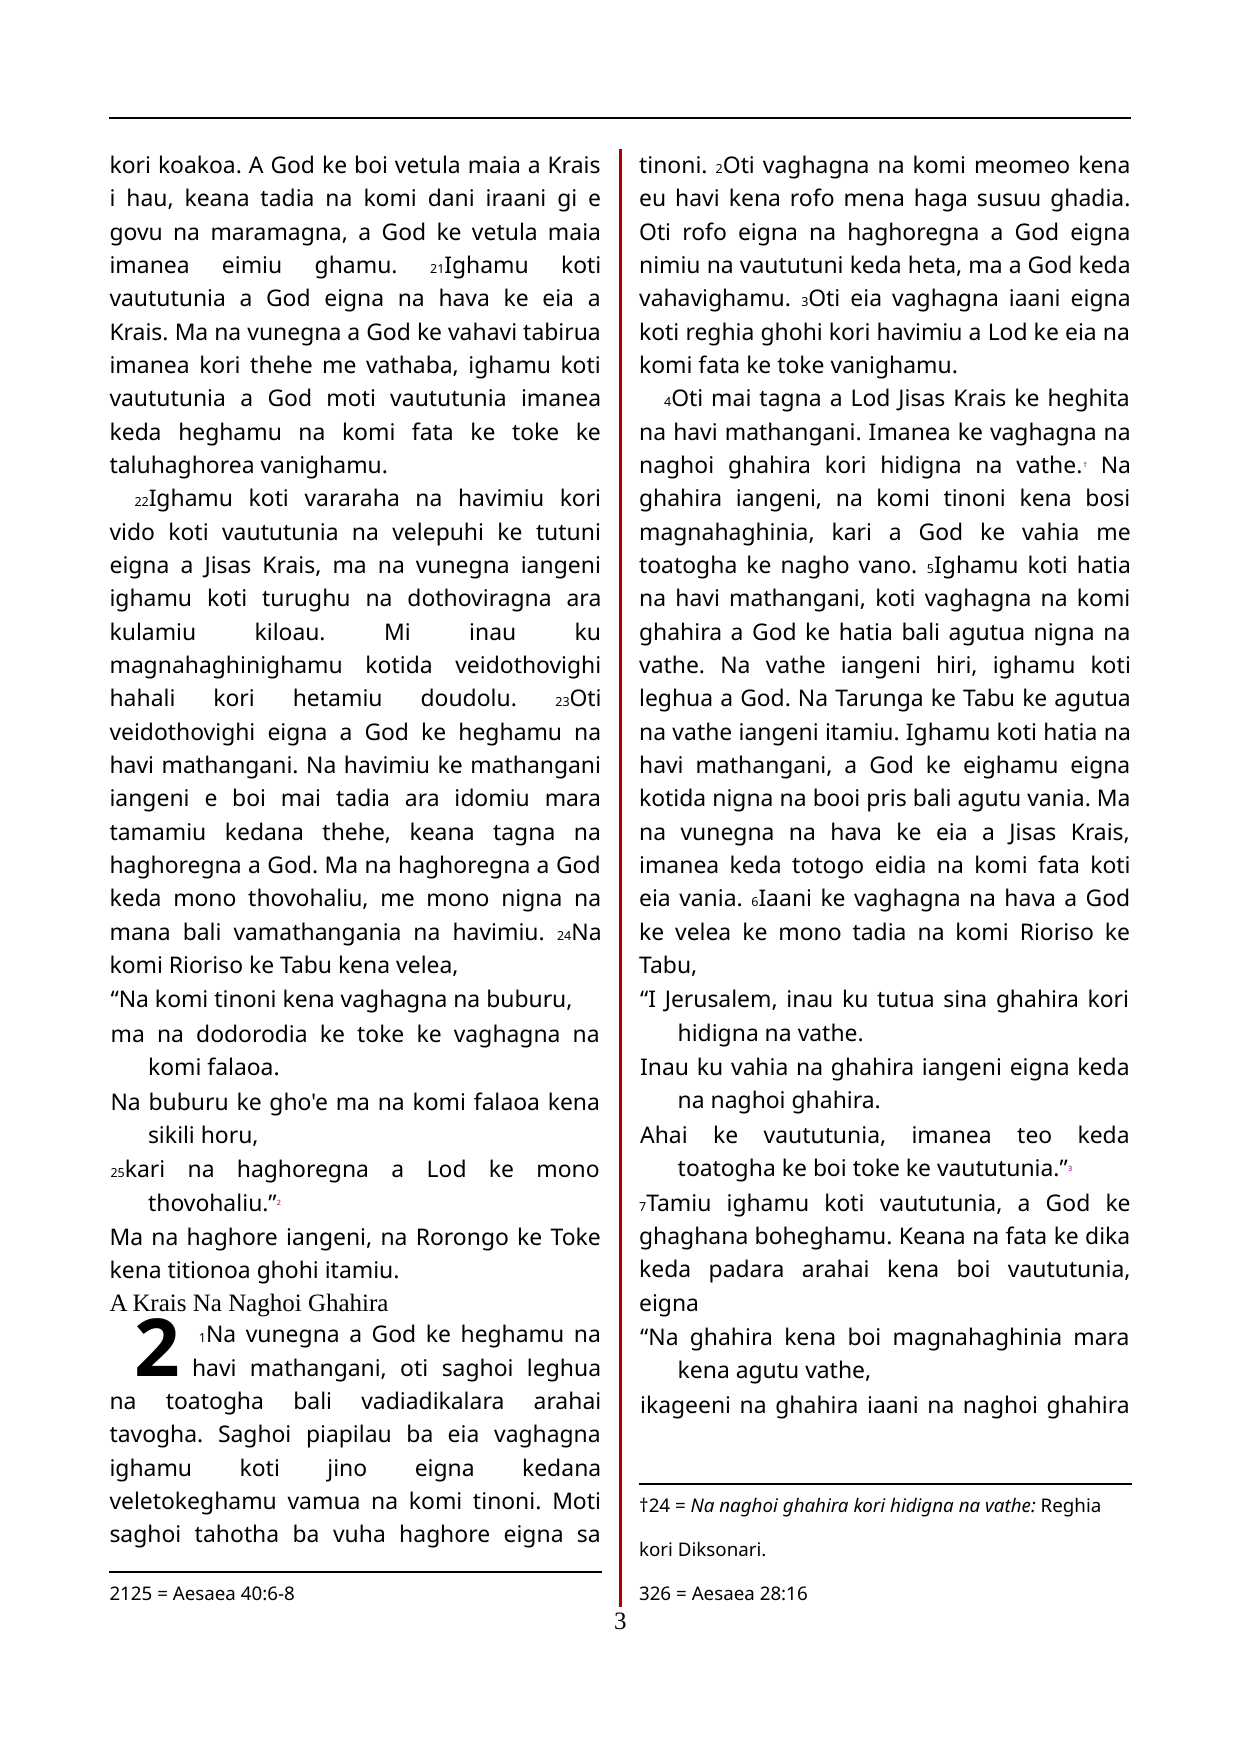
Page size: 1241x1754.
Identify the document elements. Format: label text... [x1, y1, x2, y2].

text 22Ighamu koti vararaha na havimiu kori vido koti vaututunia na velepuhi ke tutuni eigna a Jisas Krais, ma na vunegna iangeni ighamu koti turughu na dothoviragna ara kulamiu kiloau. Mi inau ku magnahaghinighamu kotida veidothovighi hahali kori hetamiu doudolu. 23Oti veidothovighi eigna a God ke heghamu na havi mathangani. Na havimiu ke mathangani iangeni e boi mai tadia ara idomiu mara tamamiu kedana thehe, keana tagna na haghoregna a God. Ma na haghoregna a God keda mono thovohaliu, me mono nigna na mana bali vamathangania na havimiu. 24Na komi Rioriso ke Tabu kena velea, [109, 482, 601, 980]
text 4Oti mai tagna a Lod Jisas Krais ke heghita na havi mathangani. Imanea ke vaghagna na naghoi ghahira kori hidigna na vathe. Na ghahira iangeni, na komi tinoni kena bosi magnahaghinia, kari a God ke vahia me toatogha ke nagho vano. 5Ighamu koti hatia na havi mathangani, koti vaghagna na komi ghahira a God ke hatia bali agutua nigna na vathe. Na vathe iangeni hiri, ighamu koti leghua a God. Na Tarunga ke Tabu ke agutua na vathe iangeni itamiu. Ighamu koti hatia na havi mathangani, a God ke eighamu eigna kotida nigna na booi pris bali agutu vania. Ma na vunegna na hava ke eia a Jisas Krais, imanea keda totogo eidia na komi fata koti eia vania. 6Iaani ke vaghagna na hava a God ke velea ke mono tadia na komi Rioriso ke Tabu, [639, 382, 1131, 980]
text A Krais Na Naghoi Ghahira [109, 1288, 601, 1316]
text kori koakoa. A God ke boi vetula maia a Krais i hau, keana tadia na komi dani iraani gi e govu na maramagna, a God ke vetula maia imanea eimiu ghamu. 21Ighamu koti vaututunia a God eigna na hava ke eia a Krais. Ma na vunegna a God ke vahavi tabirua imanea kori thehe me vathaba, ighamu koti vaututunia a God moti vaututunia imanea keda heghamu na komi fata ke toke ke taluhaghorea vanighamu. [109, 149, 601, 480]
text 125 = Aesaea 40:6-8 [109, 1581, 601, 1606]
text tinoni. 2Oti vaghagna na komi meomeo kena eu havi kena rofo mena haga susuu ghadia. Oti rofo eigna na haghoregna a God eigna nimiu na vaututuni keda heta, ma a God keda vahavighamu. 3Oti eia vaghagna iaani eigna koti reghia ghohi kori havimiu a Lod ke eia na komi fata ke toke vanighamu. [639, 149, 1131, 380]
text 25kari na haghoregna a Lod ke mono thovohaliu.” [110, 1152, 600, 1218]
text ikageeni na ghahira iaani na naghoi ghahira [640, 1388, 1130, 1420]
text Inau ku vahia na ghahira iangeni eigna keda na naghoi ghahira. [640, 1050, 1130, 1117]
text 24 = Na naghoi ghahira kori hidigna na vathe: Reghia kori Diksonari. [639, 1492, 1131, 1562]
text 2 1Na vunegna a God ke heghamu na havi mathangani, oti saghoi leghua na toatogha bali vadiadikalara arahai tavogha. Saghoi piapilau ba eia vaghagna ighamu koti jino eigna kedana veletokeghamu vamua na komi tinoni. Moti saghoi tahotha ba vuha haghore eigna sa [109, 1318, 601, 1550]
text Ma na haghore iangeni, na Rorongo ke Toke kena titionoa ghohi itamiu. [109, 1221, 601, 1286]
text Na buburu ke gho'e ma na komi falaoa kena sikili horu, [110, 1084, 600, 1151]
text 7Tamiu ighamu koti vaututunia, a God ke ghaghana boheghamu. Keana na fata ke dika keda padara arahai kena boi vaututunia, eigna [639, 1187, 1131, 1318]
text 26 = Aesaea 28:16 [639, 1581, 1131, 1606]
text Ahai ke vaututunia, imanea teo keda toatogha ke boi toke ke vaututunia.” [640, 1118, 1130, 1183]
text ma na dodorodia ke toke ke vaghagna na komi falaoa. [110, 1017, 600, 1083]
text “Na komi tinoni kena vaghagna na buburu, [110, 984, 600, 1016]
text “Na ghahira kena boi magnahaghinia mara kena agutu vathe, [640, 1321, 1130, 1387]
text “I Jerusalem, inau ku tutua sina ghahira kori hidigna na vathe. [640, 984, 1130, 1049]
